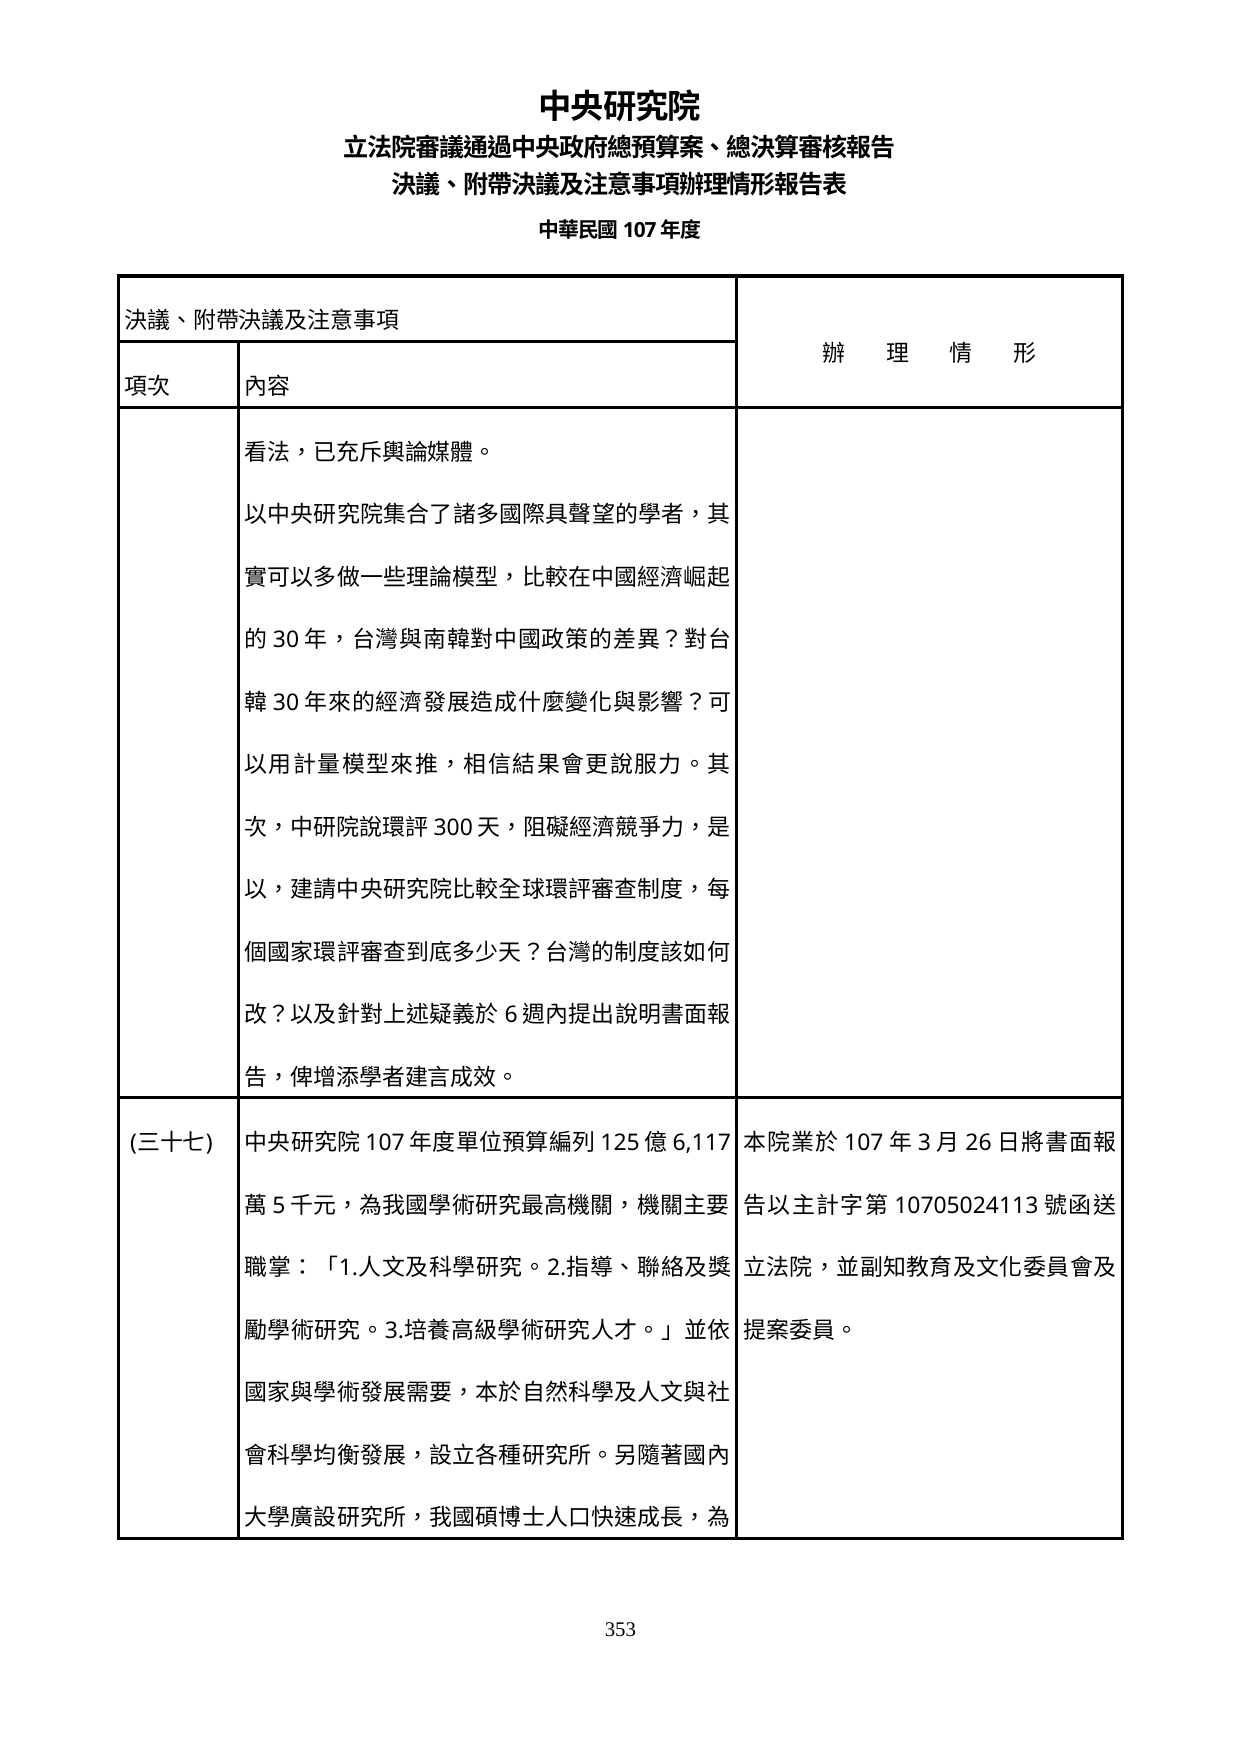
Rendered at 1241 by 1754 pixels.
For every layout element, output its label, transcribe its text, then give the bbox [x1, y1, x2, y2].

table_cell 中央研究院107年度單位預算編列125億6,117萬5千元，為我國學術研究最高機關，機關主要職掌：「1.人文及科學研究。2.指導、聯絡及獎勵學術研究。3.培養高級學術研究人才。」並依國家與學術發展需要，本於自然科學及人文與社會科學均衡發展，設立各種研究所。另隨著國內大學廣設研究所，我國碩博士人口快速成長，為 [240, 1099, 735, 1537]
table_header 決議、附帶決議及注意事項 [120, 278, 735, 340]
table_cell [738, 409, 1121, 1096]
table_cell [120, 409, 237, 1096]
table_cell 內容 [240, 343, 735, 406]
table_cell (三十七) [120, 1099, 237, 1537]
table_cell 項次 [120, 343, 237, 406]
table_cell 本院業於107年3月26日將書面報告以主計字第10705024113號函送立法院，並副知教育及文化委員會及提案委員。 [738, 1099, 1121, 1537]
table_header 辦 理 情 形 [738, 278, 1121, 406]
table_cell 看法，已充斥輿論媒體。 以中央研究院集合了諸多國際具聲望的學者，其實可以多做一些理論模型，比較在中國經濟崛起的30年，台灣與南韓對中國政策的差異？對台韓30年來的經濟發展造成什麼變化與影響？可以用計量模型來推，相信結果會更說服力。其次，中研院說環評300天，阻礙經濟競爭力，是以，建請中央研究院比較全球環評審查制度，每個國家環評審查到底多少天？台灣的制度該如何改？以及針對上述疑義於6週內提出說明書面報告，俾增添學者建言成效。 [240, 409, 735, 1096]
